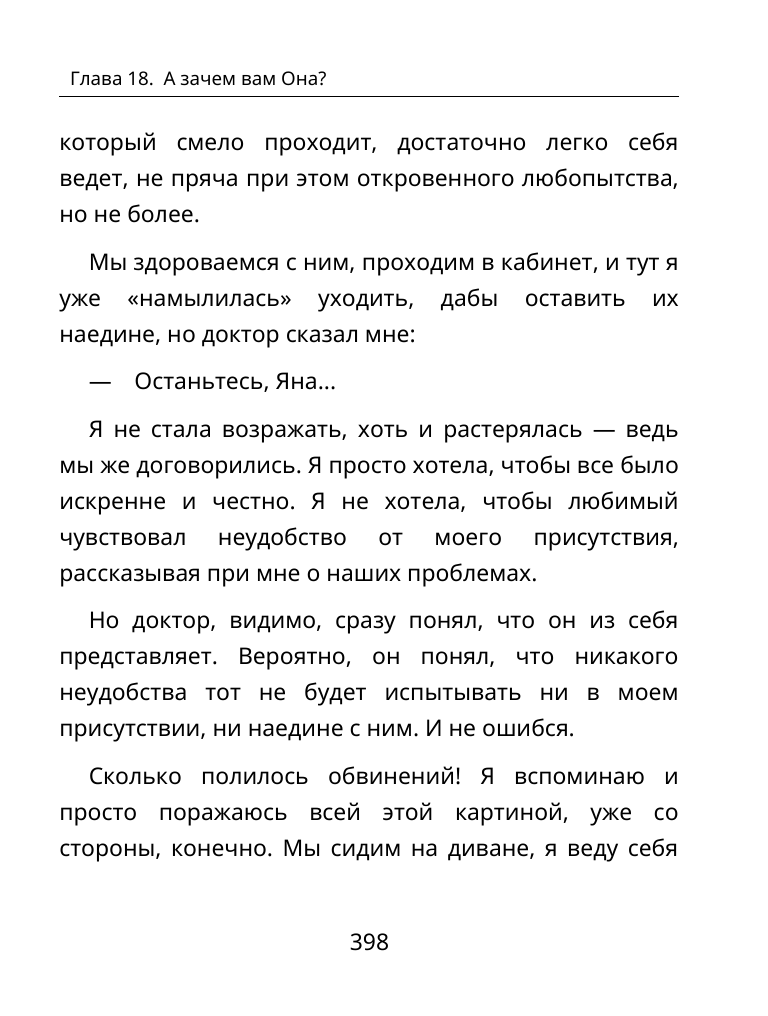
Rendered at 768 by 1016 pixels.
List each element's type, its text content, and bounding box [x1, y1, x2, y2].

text Я не стала возражать, хоть и растерялась — ведь мы же договорились. Я просто хотела, чтобы все было искренне и честно. Я не хотела, чтобы любимый чувствовал неудобство от моего присутствия, рассказывая при мне о наших проблемах. [59, 413, 679, 588]
text который смело проходит, достаточно легко себя ведет, не пряча при этом откровенного любопытства, но не более. [59, 126, 679, 229]
text Сколько полилось обвинений! Я вспоминаю и просто поражаюсь всей этой картиной, уже со стороны, конечно. Мы сидим на диване, я веду себя [59, 760, 679, 863]
text Мы здороваемся с ним, проходим в кабинет, и тут я уже «намылилась» уходить, дабы оставить их наедине, но доктор сказал мне: [59, 246, 679, 349]
list Останьтесь, Яна... [59, 365, 679, 396]
text Но доктор, видимо, сразу понял, что он из себя представляет. Вероятно, он понял, что никакого неудобства тот не будет испытывать ни в моем присутствии, ни наедине с ним. И не ошибся. [59, 604, 679, 743]
